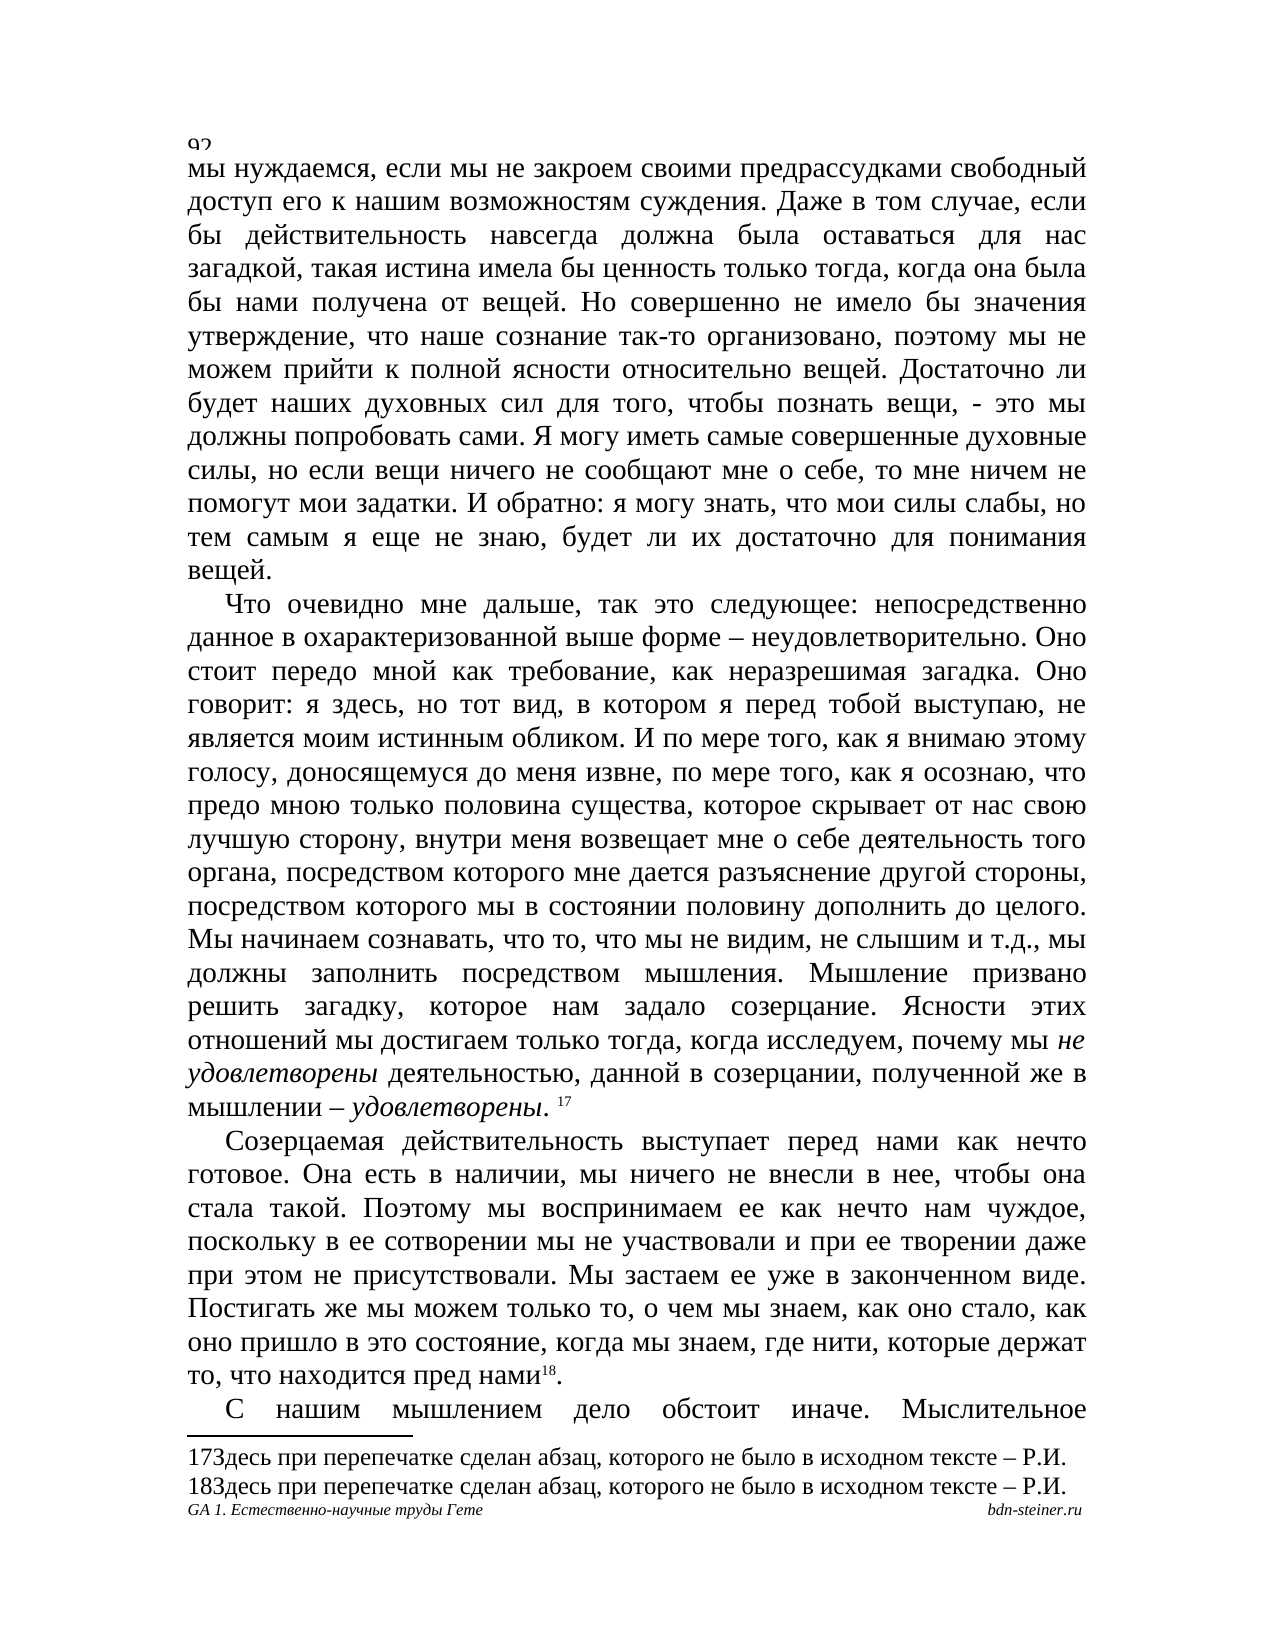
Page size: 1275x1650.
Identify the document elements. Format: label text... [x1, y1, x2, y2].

text мы нуждаемся, если мы не закроем своими предрассудками свободный доступ его к нашим возможностям суждения. Даже в том случае, если бы действительность навсегда должна была оставаться для нас загадкой, такая истина имела бы ценность только тогда, когда она была бы нами получена от вещей. Но совершенно не имело бы значения утверждение, что наше сознание так-то организовано, поэтому мы не можем прийти к полной ясности относительно вещей. Достаточно ли будет наших духовных сил для того, чтобы познать вещи, - это мы должны попробовать сами. Я могу иметь самые совершенные духовные силы, но если вещи ничего не сообщают мне о себе, то мне ничем не помогут мои задатки. И обратно: я могу знать, что мои силы слабы, но тем самым я еще не знаю, будет ли их достаточно для понимания вещей. [187, 150, 1087, 586]
text Здесь при перепечатке сделан абзац, которого не было в исходном тексте – Р.И. [187, 1442, 1087, 1471]
text С нашим мышлением дело обстоит иначе. Мыслительное [187, 1391, 1087, 1424]
text Что очевидно мне дальше, так это следующее: непосредственно данное в охарактеризованной выше форме – неудовлетворительно. Оно стоит передо мной как требование, как неразрешимая загадка. Оно говорит: я здесь, но тот вид, в котором я перед тобой выступаю, не является моим истинным обликом. И по мере того, как я внимаю этому голосу, доносящемуся до меня извне, по мере того, как я осознаю, что предо мною только половина существа, которое скрывает от нас свою лучшую сторону, внутри меня возвещает мне о себе деятельность того органа, посредством которого мне дается разъяснение другой стороны, посредством которого мы в состоянии половину дополнить до целого. Мы начинаем сознавать, что то, что мы не видим, не слышим и т.д., мы должны заполнить посредством мышления. Мышление призвано решить загадку, которое нам задало созерцание. Ясности этих отношений мы достигаем только тогда, когда исследуем, почему мы не удовлетворены деятельностью, данной в созерцании, полученной же в мышлении – удовлетворены. [187, 586, 1087, 1123]
text Созерцаемая действительность выступает перед нами как нечто готовое. Она есть в наличии, мы ничего не внесли в нее, чтобы она стала такой. Поэтому мы воспринимаем ее как нечто нам чуждое, поскольку в ее сотворении мы не участвовали и при ее творении даже при этом не присутствовали. Мы застаем ее уже в законченном виде. Постигать же мы можем только то, о чем мы знаем, как оно стало, как оно пришло в это состояние, когда мы знаем, где нити, которые держат то, что находится пред нами. [187, 1123, 1087, 1391]
text Здесь при перепечатке сделан абзац, которого не было в исходном тексте – Р.И. [187, 1471, 1087, 1500]
